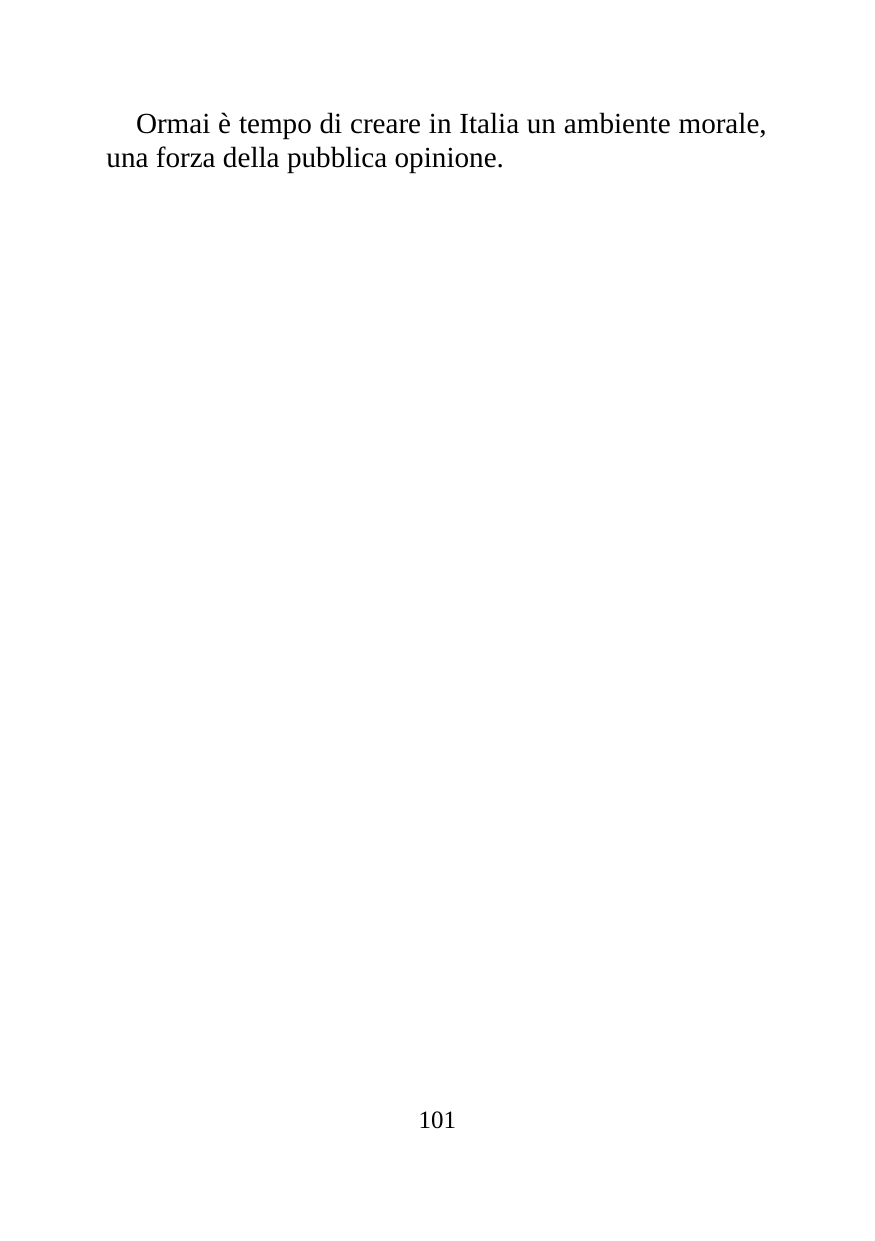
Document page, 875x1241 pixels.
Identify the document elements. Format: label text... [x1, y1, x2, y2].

text Ormai è tempo di creare in Italia un ambiente morale, una forza della pubblica opinione. [106, 106, 768, 173]
